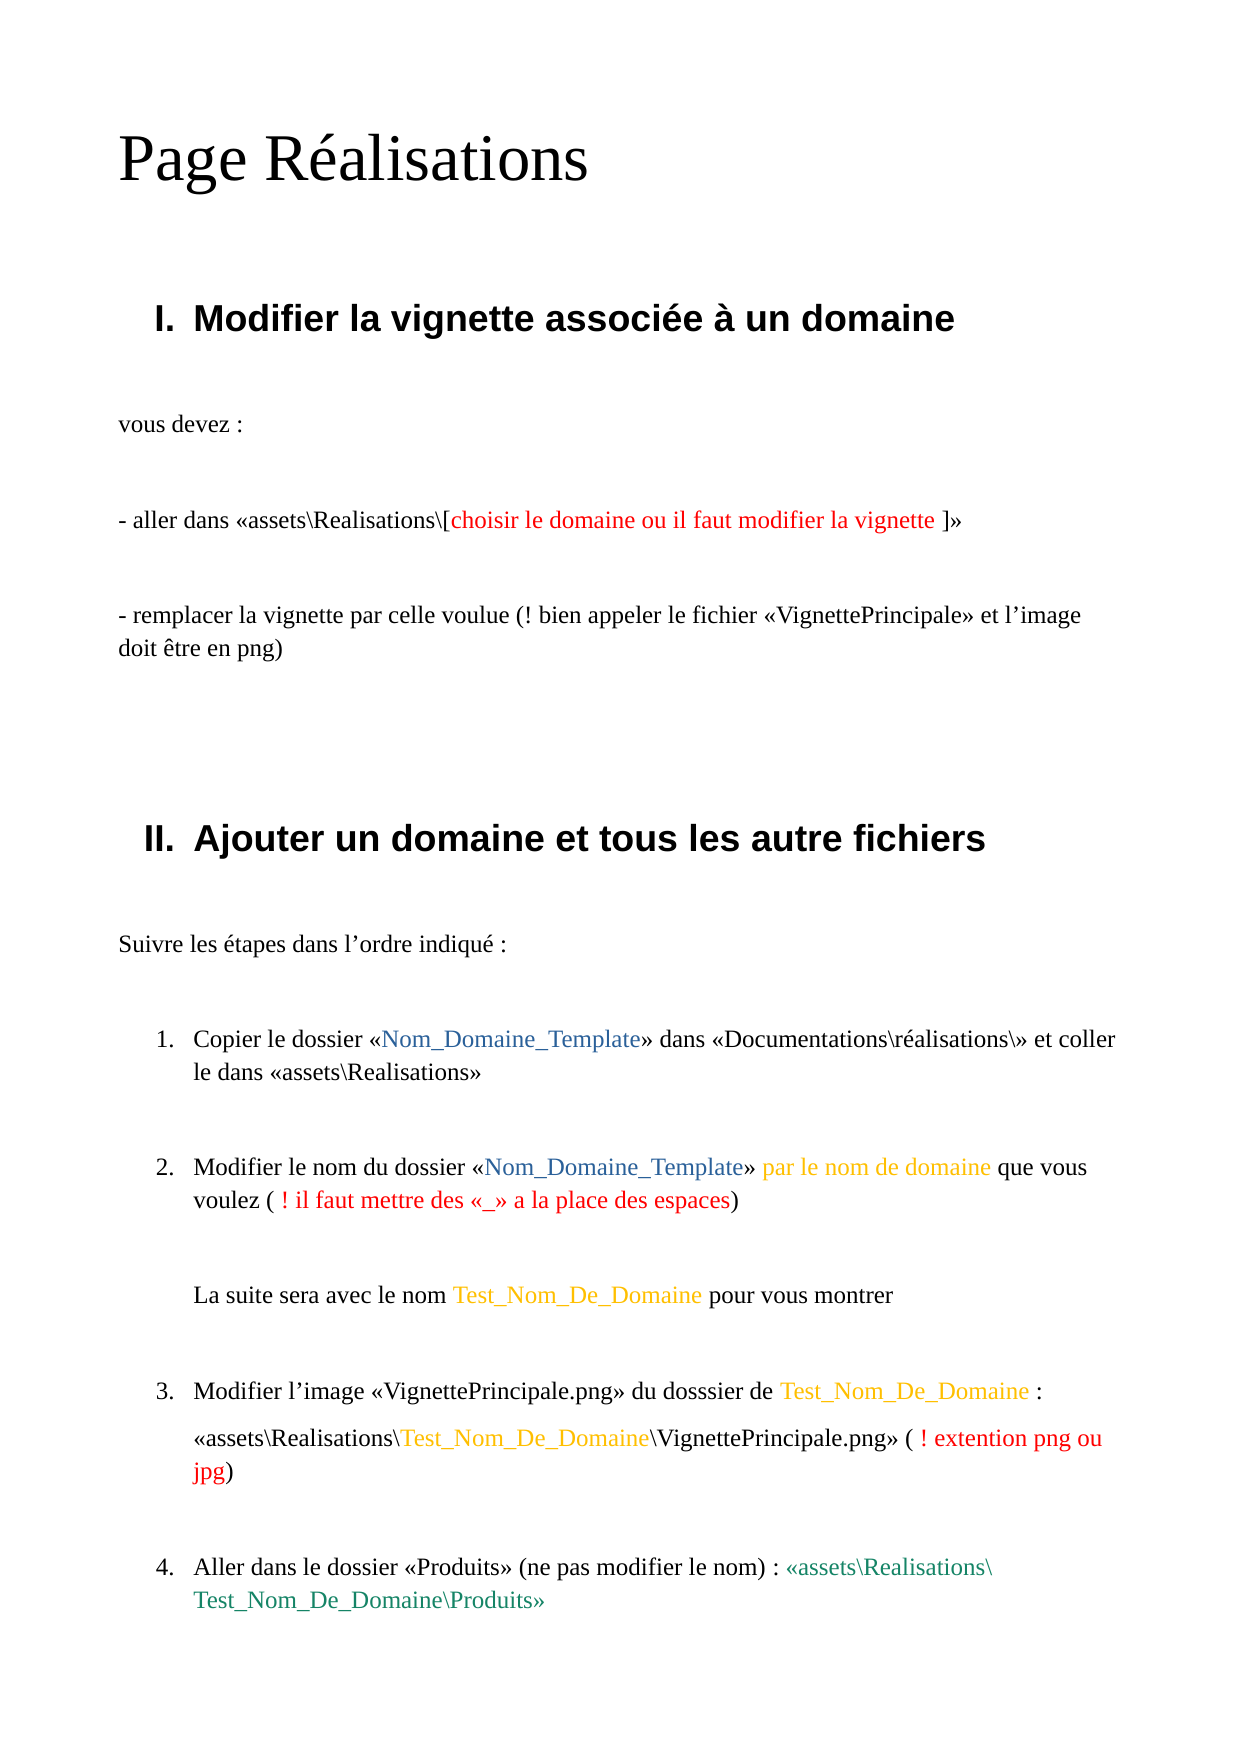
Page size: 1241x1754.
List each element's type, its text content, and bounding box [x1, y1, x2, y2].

list Modifier l’image «VignettePrincipale.png» du dosssier de Test_Nom_De_Domaine : [156, 1376, 1122, 1404]
text - aller dans «assets\Realisations\[choisir le domaine ou il faut modifier la vignette ]» [118, 505, 1122, 533]
subtitle Modifier la vignette associée à un domaine [175, 296, 1122, 339]
subtitle Ajouter un domaine et tous les autre fichiers [175, 816, 1122, 859]
list Aller dans le dossier «Produits» (ne pas modifier le nom) : «assets\Realisations\Test_Nom_De_Domaine\Produits» [156, 1552, 1122, 1613]
list Modifier le nom du dossier «Nom_Domaine_Template» par le nom de domaine que vous voulez ( ! il faut mettre des «_» a la place des espaces) [156, 1152, 1122, 1214]
list La suite sera avec le nom Test_Nom_De_Domaine pour vous montrer [156, 1281, 1122, 1309]
text vous devez : [118, 409, 1122, 438]
list «assets\Realisations\Test_Nom_De_Domaine\VignettePrincipale.png» ( ! extention png ou jpg) [156, 1423, 1122, 1485]
text Page Réalisations [118, 118, 1122, 195]
text - remplacer la vignette par celle voulue (! bien appeler le fichier «VignettePrincipale» et l’image doit être en png) [118, 600, 1122, 662]
text Suivre les étapes dans l’ordre indiqué : [118, 929, 1122, 958]
list Copier le dossier «Nom_Domaine_Template» dans «Documentations\réalisations\» et coller le dans «assets\Realisations» [156, 1024, 1122, 1086]
